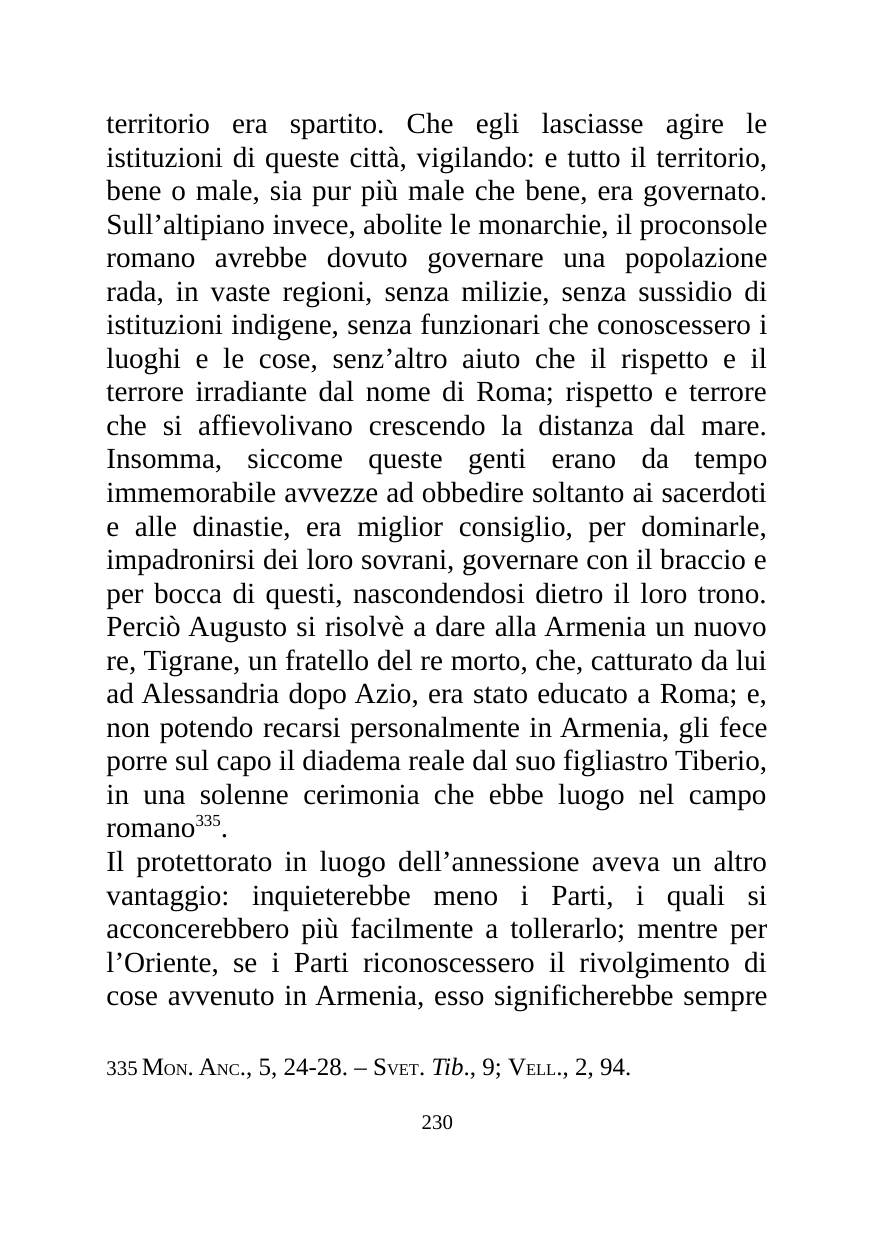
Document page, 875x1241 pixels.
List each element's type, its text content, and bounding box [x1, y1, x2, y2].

text territorio era spartito. Che egli lasciasse agire le istituzioni di queste città, vigilando: e tutto il territorio, bene o male, sia pur più male che bene, era governato. Sull’altipiano invece, abolite le monarchie, il proconsole romano avrebbe dovuto governare una popolazione rada, in vaste regioni, senza milizie, senza sussidio di istituzioni indigene, senza funzionari che conoscessero i luoghi e le cose, senz’altro aiuto che il rispetto e il terrore irradiante dal nome di Roma; rispetto e terrore che si affievolivano crescendo la distanza dal mare. Insomma, siccome queste genti erano da tempo immemorabile avvezze ad obbedire soltanto ai sacerdoti e alle dinastie, era miglior consiglio, per dominarle, impadronirsi dei loro sovrani, governare con il braccio e per bocca di questi, nascondendosi dietro il loro trono. Perciò Augusto si risolvè a dare alla Armenia un nuovo re, Tigrane, un fratello del re morto, che, catturato da lui ad Alessandria dopo Azio, era stato educato a Roma; e, non potendo recarsi personalmente in Armenia, gli fece porre sul capo il diadema reale dal suo figliastro Tiberio, in una solenne cerimonia che ebbe luogo nel campo romano. [106, 106, 768, 844]
text Il protettorato in luogo dell’annessione aveva un altro vantaggio: inquieterebbe meno i Parti, i quali si acconcerebbero più facilmente a tollerarlo; mentre per l’Oriente, se i Parti riconoscessero il rivolgimento di cose avvenuto in Armenia, esso significherebbe sempre [106, 844, 768, 1012]
text Mon. Anc., 5, 24-28. – Svet. Tib., 9; Vell., 2, 94. [106, 1052, 768, 1080]
